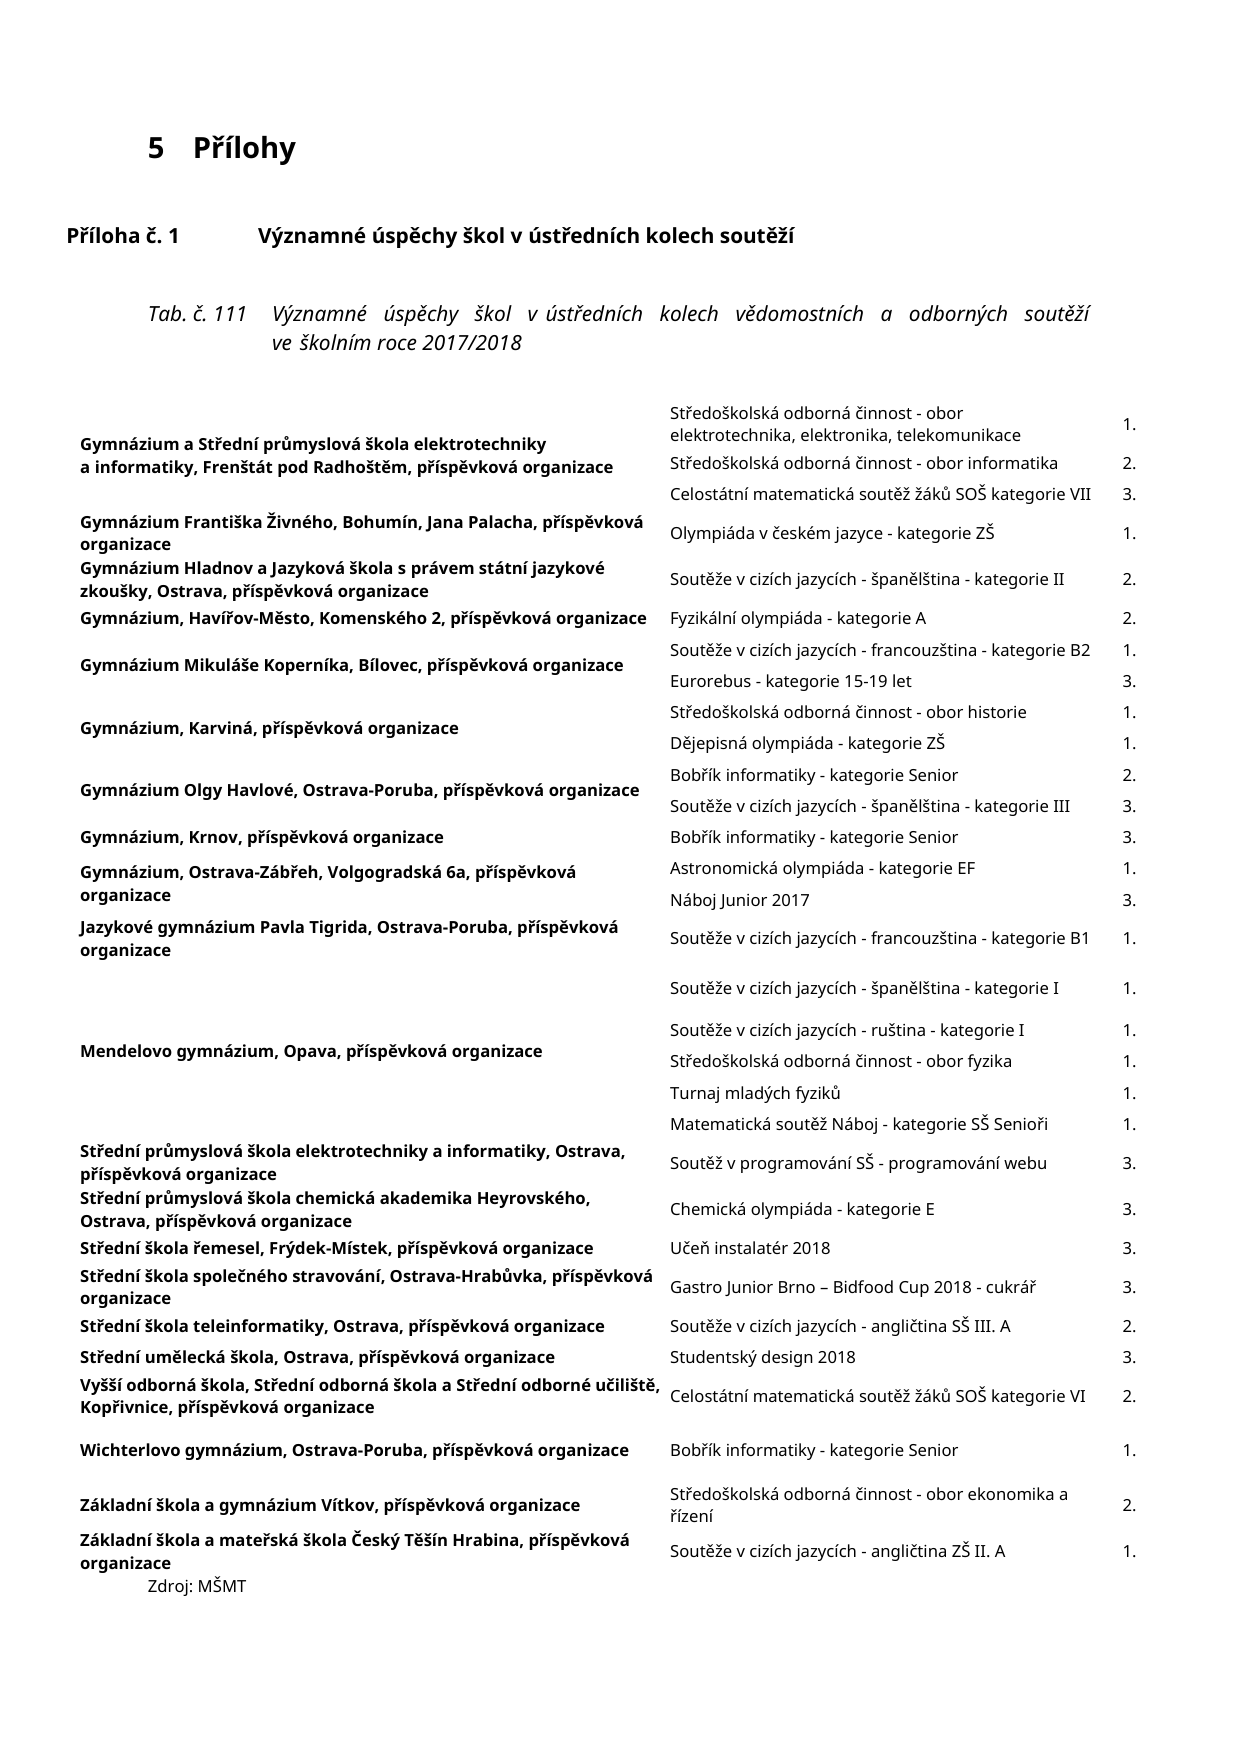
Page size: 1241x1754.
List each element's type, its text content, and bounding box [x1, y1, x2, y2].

table_cell Střední průmyslová škola elektrotechniky a informatiky, Ostrava, příspěvková organizace [75, 1140, 664, 1186]
table_cell Náboj Junior 2017 [665, 884, 1092, 914]
table_cell Celostátní matematická soutěž žáků SOŠ kategorie VI [665, 1373, 1092, 1419]
table_cell Celostátní matematická soutěž žáků SOŠ kategorie VII [665, 479, 1092, 509]
table_cell 1. [1093, 962, 1166, 1014]
table_cell Soutěže v cizích jazycích - španělština - kategorie I [665, 962, 1092, 1014]
table_cell Vyšší odborná škola, Střední odborná škola a Střední odborné učiliště, Kopřivnice, příspěvková organizace [75, 1373, 664, 1419]
table_cell 3. [1093, 822, 1166, 852]
table_cell Střední umělecká škola, Ostrava, příspěvková organizace [75, 1342, 664, 1372]
table_cell Gymnázium, Karviná, příspěvková organizace [75, 697, 664, 758]
list Významné úspěchy škol v ústředních kolech vědomostních a odborných soutěží ve školním roce 2017/2018 [148, 299, 1092, 356]
table_cell Soutěže v cizích jazycích - angličtina ZŠ II. A [665, 1529, 1092, 1574]
table_header Název školy [75, 370, 664, 400]
table_cell Střední škola řemesel, Frýdek-Místek, příspěvková organizace [75, 1233, 664, 1263]
table_cell Učeň instalatér 2018 [665, 1233, 1092, 1263]
table_cell Gymnázium Františka Živného, Bohumín, Jana Palacha, příspěvková organizace [75, 510, 664, 556]
table_cell 2. [1093, 1482, 1166, 1528]
table_cell Středoškolská odborná činnost - obor ekonomika a řízení [665, 1482, 1092, 1528]
table_cell Eurorebus - kategorie 15-19 let [665, 666, 1092, 696]
table_cell 3. [1093, 666, 1166, 696]
table_cell 2. [1093, 1311, 1166, 1341]
table_cell Olympiáda v českém jazyce - kategorie ZŠ [665, 510, 1092, 556]
table_cell Studentský design 2018 [665, 1342, 1092, 1372]
table_cell Soutěže v cizích jazycích - španělština - kategorie II [665, 557, 1092, 602]
table_cell 2. [1093, 557, 1166, 602]
table_cell Astronomická olympiáda - kategorie EF [665, 853, 1092, 883]
table_cell Střední průmyslová škola chemická akademika Heyrovského, Ostrava, příspěvková organizace [75, 1187, 664, 1232]
table_cell Soutěže v cizích jazycích - francouzština - kategorie B1 [665, 916, 1092, 961]
table_cell Chemická olympiáda - kategorie E [665, 1187, 1092, 1232]
table_cell Středoškolská odborná činnost - obor informatika [665, 448, 1092, 478]
table_cell 1. [1093, 1078, 1166, 1108]
table_cell 1. [1093, 728, 1166, 758]
table_cell Bobřík informatiky - kategorie Senior [665, 1420, 1092, 1481]
table_cell Středoškolská odborná činnost - obor fyzika [665, 1046, 1092, 1077]
table_cell Gymnázium, Havířov-Město, Komenského 2, příspěvková organizace [75, 603, 664, 633]
table_cell 3. [1093, 1140, 1166, 1186]
table_cell 3. [1093, 1233, 1166, 1263]
table_cell 3. [1093, 884, 1166, 914]
table_cell Bobřík informatiky - kategorie Senior [665, 759, 1092, 789]
table_cell Dějepisná olympiáda - kategorie ZŠ [665, 728, 1092, 758]
table_cell Gymnázium, Ostrava-Zábřeh, Volgogradská 6a, příspěvková organizace [75, 853, 664, 914]
table_cell Turnaj mladých fyziků [665, 1078, 1092, 1108]
table_cell 1. [1093, 634, 1166, 664]
table_cell 1. [1093, 1109, 1166, 1139]
table_cell Wichterlovo gymnázium, Ostrava-Poruba, příspěvková organizace [75, 1420, 664, 1481]
table_cell 3. [1093, 479, 1166, 509]
table_cell 1. [1093, 1015, 1166, 1045]
table_cell Bobřík informatiky - kategorie Senior [665, 822, 1092, 852]
subtitle Přílohy [148, 127, 1092, 167]
table_cell Středoškolská odborná činnost - obor historie [665, 697, 1092, 727]
table_cell 3. [1093, 1342, 1166, 1372]
table_header Pořadí [1093, 370, 1166, 400]
table_cell 2. [1093, 759, 1166, 789]
table_header název soutěže [665, 370, 1092, 400]
table_cell Základní škola a gymnázium Vítkov, příspěvková organizace [75, 1482, 664, 1528]
table_cell Soutěže v cizích jazycích - francouzština - kategorie B2 [665, 634, 1092, 664]
text Zdroj: MŠMT [148, 1575, 1092, 1598]
table_cell Soutěže v cizích jazycích - angličtina SŠ III. A [665, 1311, 1092, 1341]
table_cell 3. [1093, 1264, 1166, 1310]
table_cell Střední škola teleinformatiky, Ostrava, příspěvková organizace [75, 1311, 664, 1341]
table_cell Jazykové gymnázium Pavla Tigrida, Ostrava-Poruba, příspěvková organizace [75, 916, 664, 961]
table_cell Fyzikální olympiáda - kategorie A [665, 603, 1092, 633]
table_cell 1. [1093, 510, 1166, 556]
table_cell 2. [1093, 1373, 1166, 1419]
table_cell 1. [1093, 401, 1166, 447]
table_cell Středoškolská odborná činnost - obor elektrotechnika, elektronika, telekomunikace [665, 401, 1092, 447]
table_cell 2. [1093, 603, 1166, 633]
table_cell Gymnázium Olgy Havlové, Ostrava-Poruba, příspěvková organizace [75, 759, 664, 821]
table_cell 1. [1093, 697, 1166, 727]
table_cell Gymnázium Hladnov a Jazyková škola s právem státní jazykové zkoušky, Ostrava, příspěvková organizace [75, 557, 664, 602]
table_cell 2. [1093, 448, 1166, 478]
list Významné úspěchy škol v ústředních kolech soutěží [66, 221, 1092, 249]
table_cell Gastro Junior Brno – Bidfood Cup 2018 - cukrář [665, 1264, 1092, 1310]
table_cell Gymnázium, Krnov, příspěvková organizace [75, 822, 664, 852]
table_cell 1. [1093, 853, 1166, 883]
table_cell 1. [1093, 916, 1166, 961]
table_cell 1. [1093, 1529, 1166, 1574]
table_cell Soutěž v programování SŠ - programování webu [665, 1140, 1092, 1186]
table_cell 1. [1093, 1420, 1166, 1481]
table_cell Střední škola společného stravování, Ostrava-Hrabůvka, příspěvková organizace [75, 1264, 664, 1310]
table_cell Základní škola a mateřská škola Český Těšín Hrabina, příspěvková organizace [75, 1529, 664, 1574]
table_cell Matematická soutěž Náboj - kategorie SŠ Senioři [665, 1109, 1092, 1139]
table_cell Gymnázium a Střední průmyslová škola elektrotechniky a informatiky, Frenštát pod Radhoštěm, příspěvková organizace [75, 401, 664, 509]
table_cell Mendelovo gymnázium, Opava, příspěvková organizace [75, 962, 664, 1139]
table_cell 3. [1093, 1187, 1166, 1232]
table_cell 1. [1093, 1046, 1166, 1077]
table_cell Soutěže v cizích jazycích - ruština - kategorie I [665, 1015, 1092, 1045]
table_cell Gymnázium Mikuláše Koperníka, Bílovec, příspěvková organizace [75, 634, 664, 696]
table_cell 3. [1093, 791, 1166, 821]
table_cell Soutěže v cizích jazycích - španělština - kategorie III [665, 791, 1092, 821]
